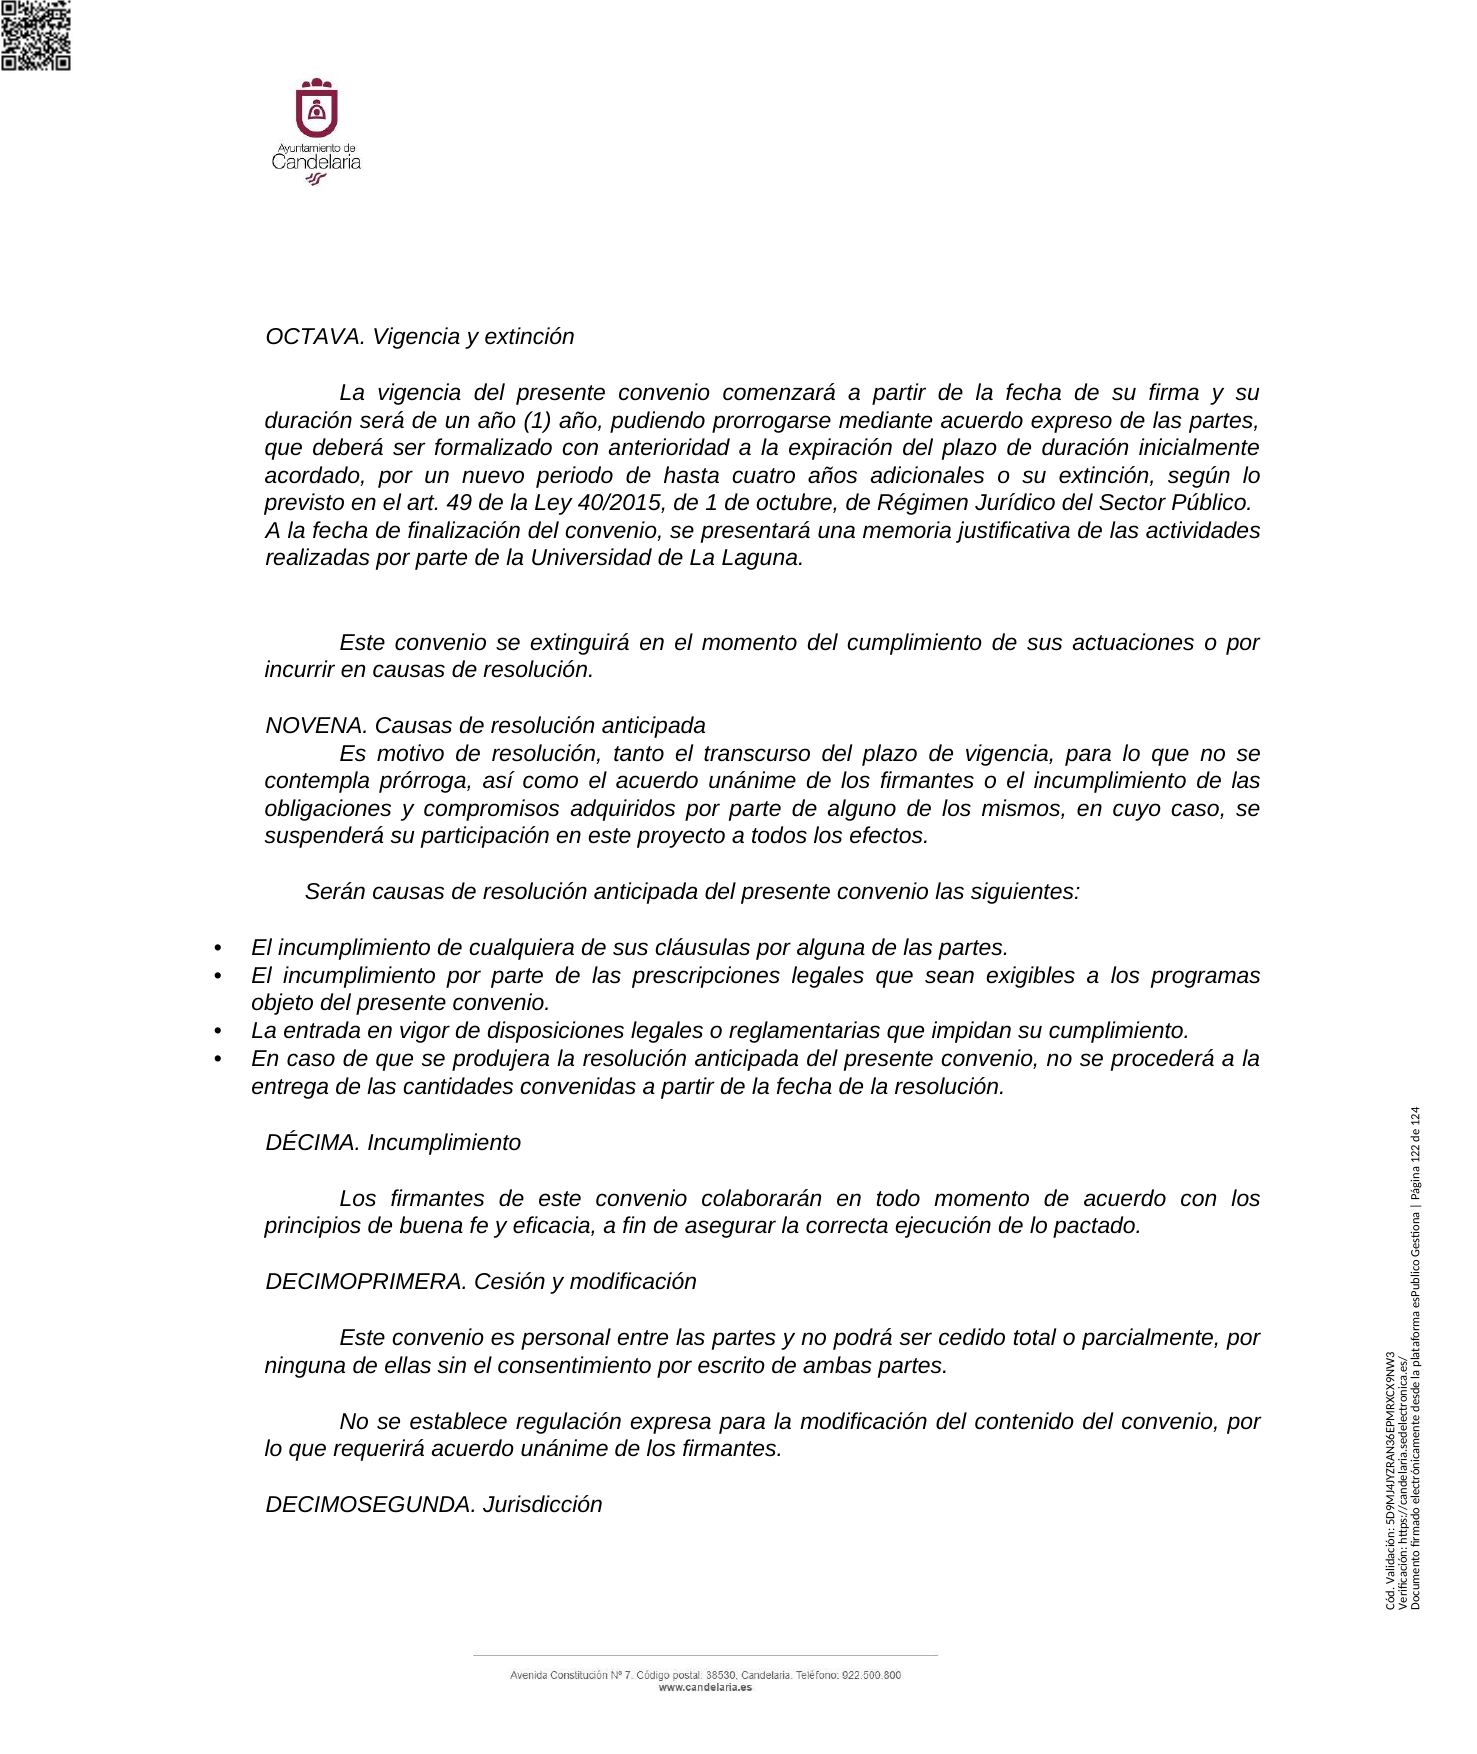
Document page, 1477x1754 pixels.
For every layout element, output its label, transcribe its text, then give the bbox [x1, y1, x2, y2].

list La entrada en vigor de disposiciones legales o reglamentarias que impidan su cumplimiento. [214, 1017, 1263, 1044]
text DECIMOPRIMERA. Cesión y modificación [265, 1268, 1263, 1294]
text Los firmantes de este convenio colaborarán en todo momento de acuerdo con los principios de buena fe y eficacia, a fin de asegurar la correcta ejecución de lo pactado. [264, 1185, 1263, 1238]
list El incumplimiento de cualquiera de sus cláusulas por alguna de las partes. [214, 934, 1263, 960]
text Este convenio es personal entre las partes y no podrá ser cedido total o parcialmente, por ninguna de ellas sin el consentimiento por escrito de ambas partes. [264, 1324, 1263, 1378]
list El incumplimiento por parte de las prescripciones legales que sean exigibles a los programas objeto del presente convenio. [214, 962, 1263, 1016]
text La vigencia del presente convenio comenzará a partir de la fecha de su firma y su duración será de un año (1) año, pudiendo prorrogarse mediante acuerdo expreso de las partes, que deberá ser formalizado con anterioridad a la expiración del plazo de duración inicialmente acordado, por un nuevo periodo de hasta cuatro años adicionales o su extinción, según lo previsto en el art. 49 de la Ley 40/2015, de 1 de octubre, de Régimen Jurídico del Sector Público. [264, 379, 1263, 515]
text Serán causas de resolución anticipada del presente convenio las siguientes: [304, 878, 1263, 904]
text NOVENA. Causas de resolución anticipada [265, 712, 1263, 738]
list En caso de que se produjera la resolución anticipada del presente convenio, no se procederá a la entrega de las cantidades convenidas a partir de la fecha de la resolución. [214, 1045, 1263, 1099]
text DÉCIMA. Incumplimiento [265, 1129, 1263, 1155]
text No se establece regulación expresa para la modificación del contenido del convenio, por lo que requerirá acuerdo unánime de los firmantes. [264, 1408, 1263, 1461]
text Este convenio se extinguirá en el momento del cumplimiento de sus actuaciones o por incurrir en causas de resolución. [264, 628, 1263, 682]
text DECIMOSEGUNDA. Jurisdicción [265, 1491, 1263, 1517]
text OCTAVA. Vigencia y extinción [265, 323, 1263, 350]
text Es motivo de resolución, tanto el transcurso del plazo de vigencia, para lo que no se contempla prórroga, así como el acuerdo unánime de los firmantes o el incumplimiento de las obligaciones y compromisos adquiridos por parte de alguno de los mismos, en cuyo caso, se suspenderá su participación en este proyecto a todos los efectos. [264, 740, 1263, 848]
text A la fecha de finalización del convenio, se presentará una memoria justificativa de las actividades realizadas por parte de la Universidad de La Laguna. [265, 517, 1263, 571]
